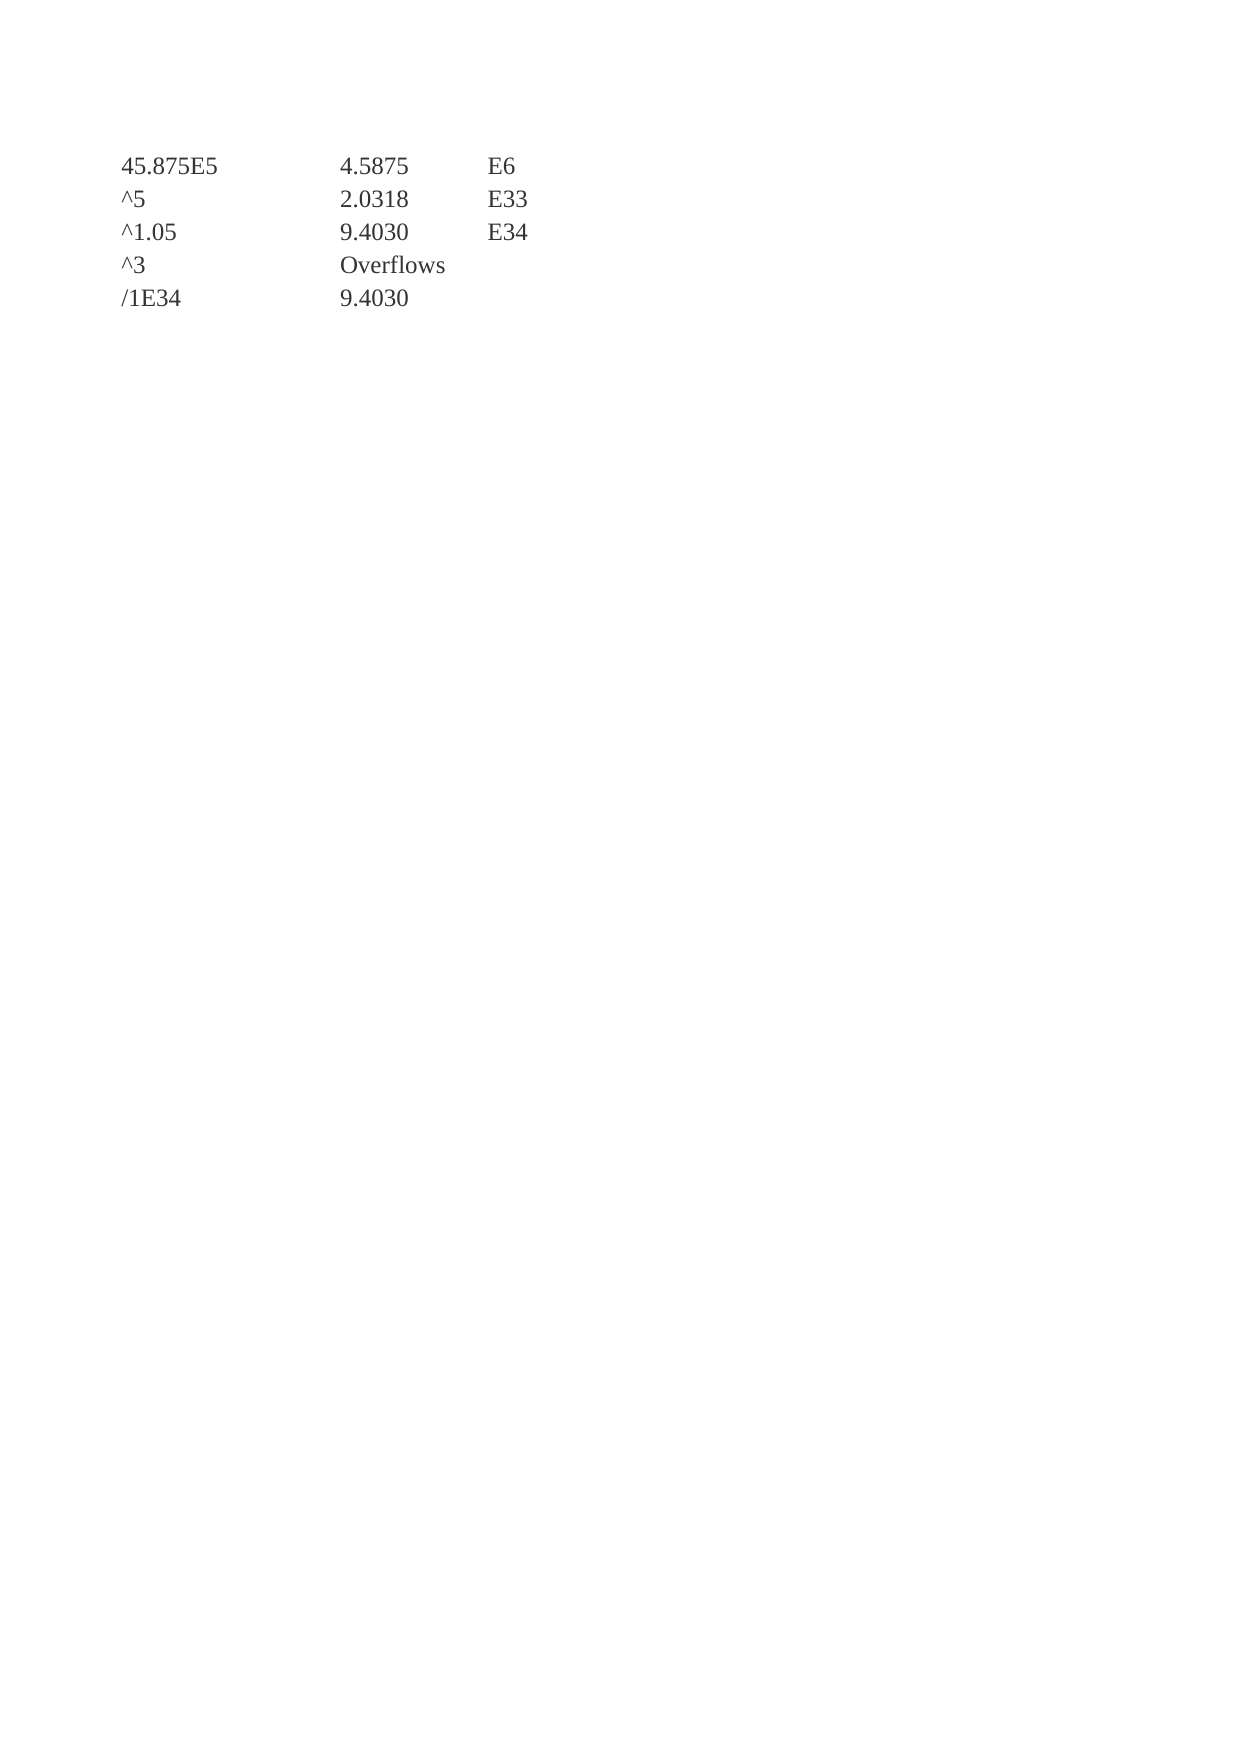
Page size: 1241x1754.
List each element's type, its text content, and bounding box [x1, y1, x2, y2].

text ^5 2.0318 E33 [119, 184, 1122, 213]
text ^1.05 9.4030 E34 [119, 217, 1122, 246]
text 45.875E5 4.5875 E6 [119, 151, 1122, 180]
text /1E34 9.4030 [119, 283, 1122, 312]
text ^3 Overflows [119, 250, 1122, 279]
